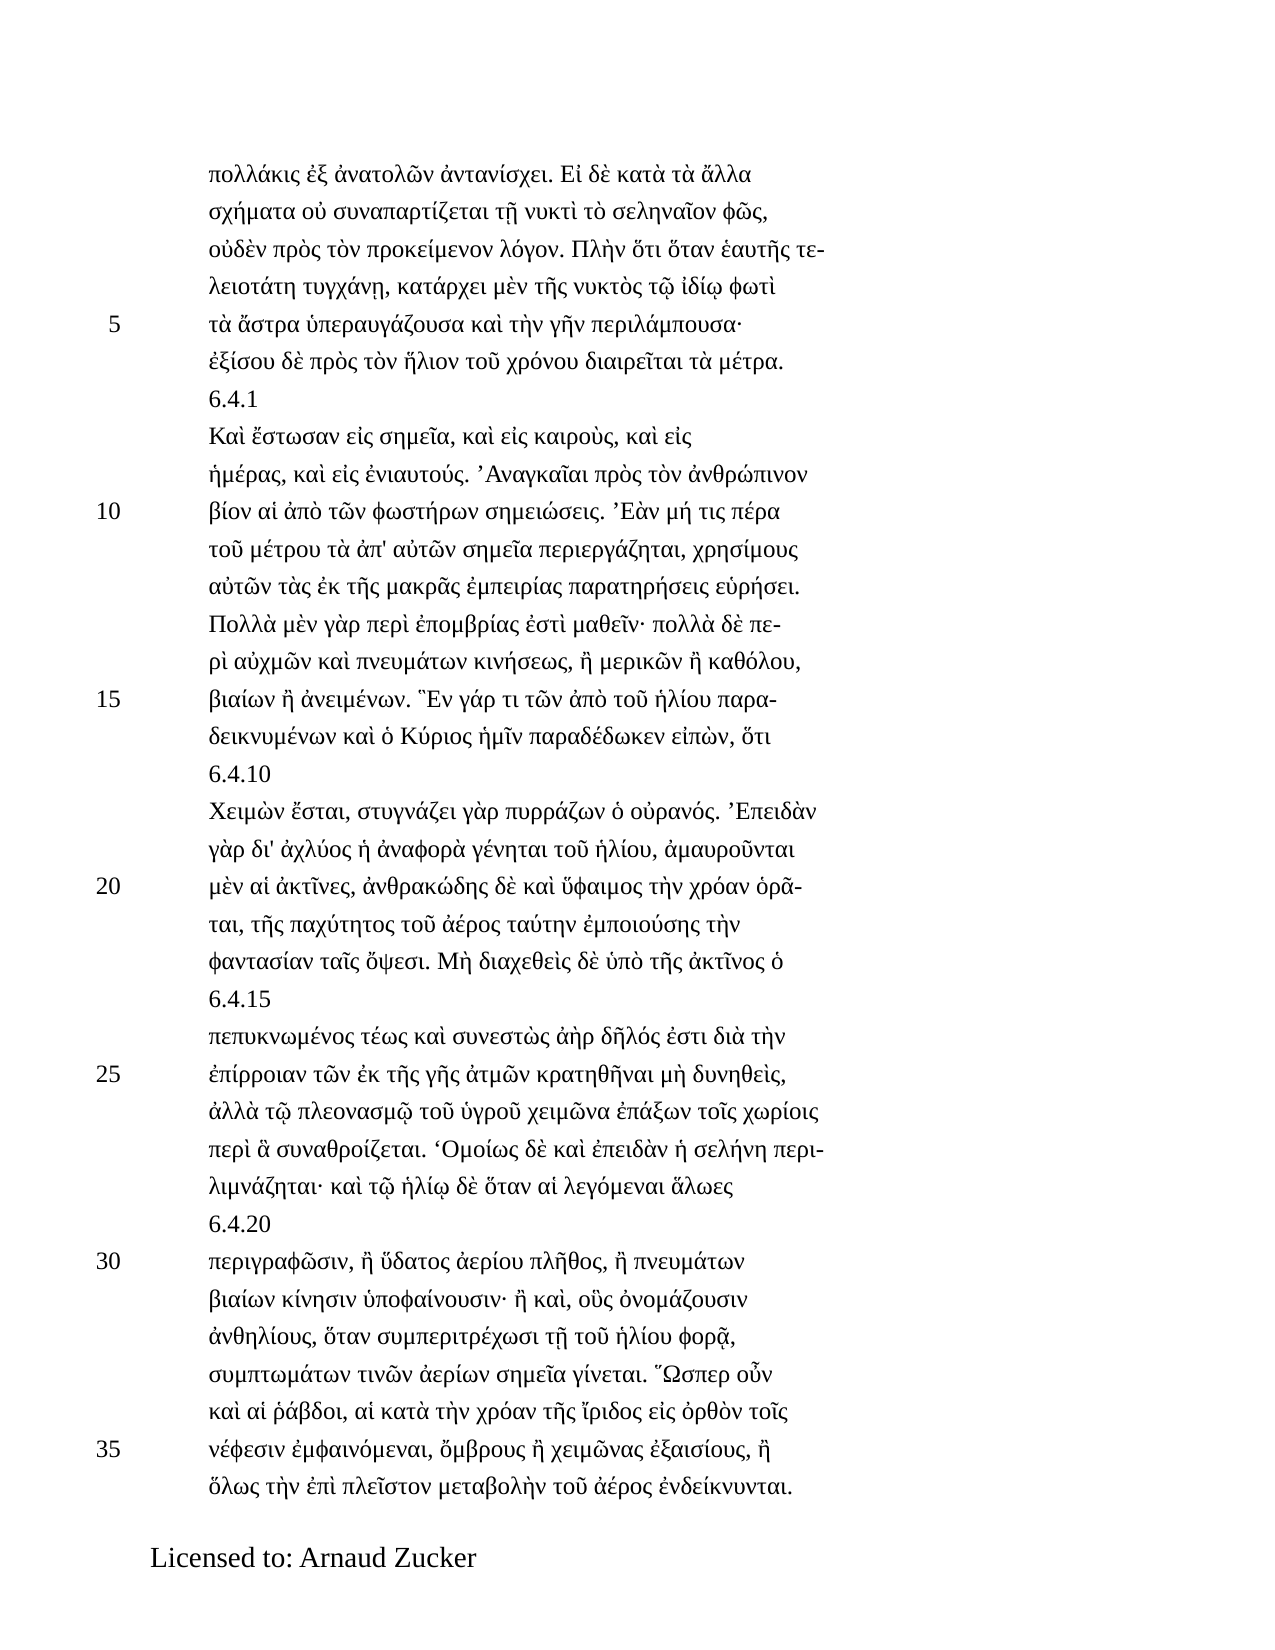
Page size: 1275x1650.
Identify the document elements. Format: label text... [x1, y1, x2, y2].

text περιγραϕῶσιν, ἢ ὕδατος ἀερίου πλῆθος, ἢ πνευμάτων βιαίων κίνησιν ὑποϕαίνουσιν· ἢ καὶ, οὓς ὀνομάζουσιν ἀνθηλίους, ὅταν συμπεριτρέχωσι τῇ τοῦ ἡλίου ϕορᾷ, συμπτωμάτων τινῶν ἀερίων σημεῖα γίνεται. ῞Ωσπερ οὖν καὶ αἱ ῥάβδοι, αἱ κατὰ τὴν χρόαν τῆς ἴριδος εἰς ὀρθὸν τοῖς νέϕεσιν ἐμϕαινόμεναι, ὄμβρους ἢ χειμῶνας ἐξαισίους, ἢ ὅλως τὴν ἐπὶ πλεῖστον μεταβολὴν τοῦ ἀέρος ἐνδείκνυνται. [202, 1237, 1125, 1500]
text 6.4.15 [202, 975, 1125, 1012]
text πολλάκις ἐξ ἀνατολῶν ἀντανίσχει. Εἰ δὲ κατὰ τὰ ἄλλα σχήματα οὐ συναπαρτίζεται τῇ νυκτὶ τὸ σεληναῖον ϕῶς, οὐδὲν πρὸς τὸν προκείμενον λόγον. Πλὴν ὅτι ὅταν ἑαυτῆς τε- λειοτάτη τυγχάνῃ, κατάρχει μὲν τῆς νυκτὸς τῷ ἰδίῳ ϕωτὶ τὰ ἄστρα ὑπεραυγάζουσα καὶ τὴν γῆν περιλάμπουσα· ἐξίσου δὲ πρὸς τὸν ἥλιον τοῦ χρόνου διαιρεῖται τὰ μέτρα. [202, 150, 1125, 375]
text 6.4.10 [202, 750, 1125, 787]
text 6.4.1 [202, 375, 1125, 412]
text 6.4.20 [202, 1200, 1125, 1237]
text Χειμὼν ἔσται, στυγνάζει γὰρ πυρράζων ὁ οὐρανός. ’Επειδὰν γὰρ δι' ἀχλύος ἡ ἀναϕορὰ γένηται τοῦ ἡλίου, ἀμαυροῦνται μὲν αἱ ἀκτῖνες, ἀνθρακώδης δὲ καὶ ὕϕαιμος τὴν χρόαν ὁρᾶ- ται, τῆς παχύτητος τοῦ ἀέρος ταύτην ἐμποιούσης τὴν ϕαντασίαν ταῖς ὄψεσι. Μὴ διαχεθεὶς δὲ ὑπὸ τῆς ἀκτῖνος ὁ [202, 787, 1125, 975]
text Καὶ ἔστωσαν εἰς σημεῖα, καὶ εἰς καιροὺς, καὶ εἰς ἡμέρας, καὶ εἰς ἐνιαυτούς. ’Αναγκαῖαι πρὸς τὸν ἀνθρώπινον βίον αἱ ἀπὸ τῶν ϕωστήρων σημειώσεις. ’Εὰν μή τις πέρα τοῦ μέτρου τὰ ἀπ' αὐτῶν σημεῖα περιεργάζηται, χρησίμους αὐτῶν τὰς ἐκ τῆς μακρᾶς ἐμπειρίας παρατηρήσεις εὑρήσει. Πολλὰ μὲν γὰρ περὶ ἐπομβρίας ἐστὶ μαθεῖν· πολλὰ δὲ πε- ρὶ αὐχμῶν καὶ πνευμάτων κινήσεως, ἢ μερικῶν ἢ καθόλου, βιαίων ἢ ἀνειμένων. ῝Εν γάρ τι τῶν ἀπὸ τοῦ ἡλίου παρα- δεικνυμένων καὶ ὁ Κύριος ἡμῖν παραδέδωκεν εἰπὼν, ὅτι [202, 412, 1125, 750]
text πεπυκνωμένος τέως καὶ συνεστὼς ἀὴρ δῆλός ἐστι διὰ τὴν ἐπίρροιαν τῶν ἐκ τῆς γῆς ἀτμῶν κρατηθῆναι μὴ δυνηθεὶς, ἀλλὰ τῷ πλεονασμῷ τοῦ ὑγροῦ χειμῶνα ἐπάξων τοῖς χωρίοις περὶ ἃ συναθροίζεται. ‘Ομοίως δὲ καὶ ἐπειδὰν ἡ σελήνη περι- λιμνάζηται· καὶ τῷ ἡλίῳ δὲ ὅταν αἱ λεγόμεναι ἅλωες [202, 1012, 1125, 1200]
